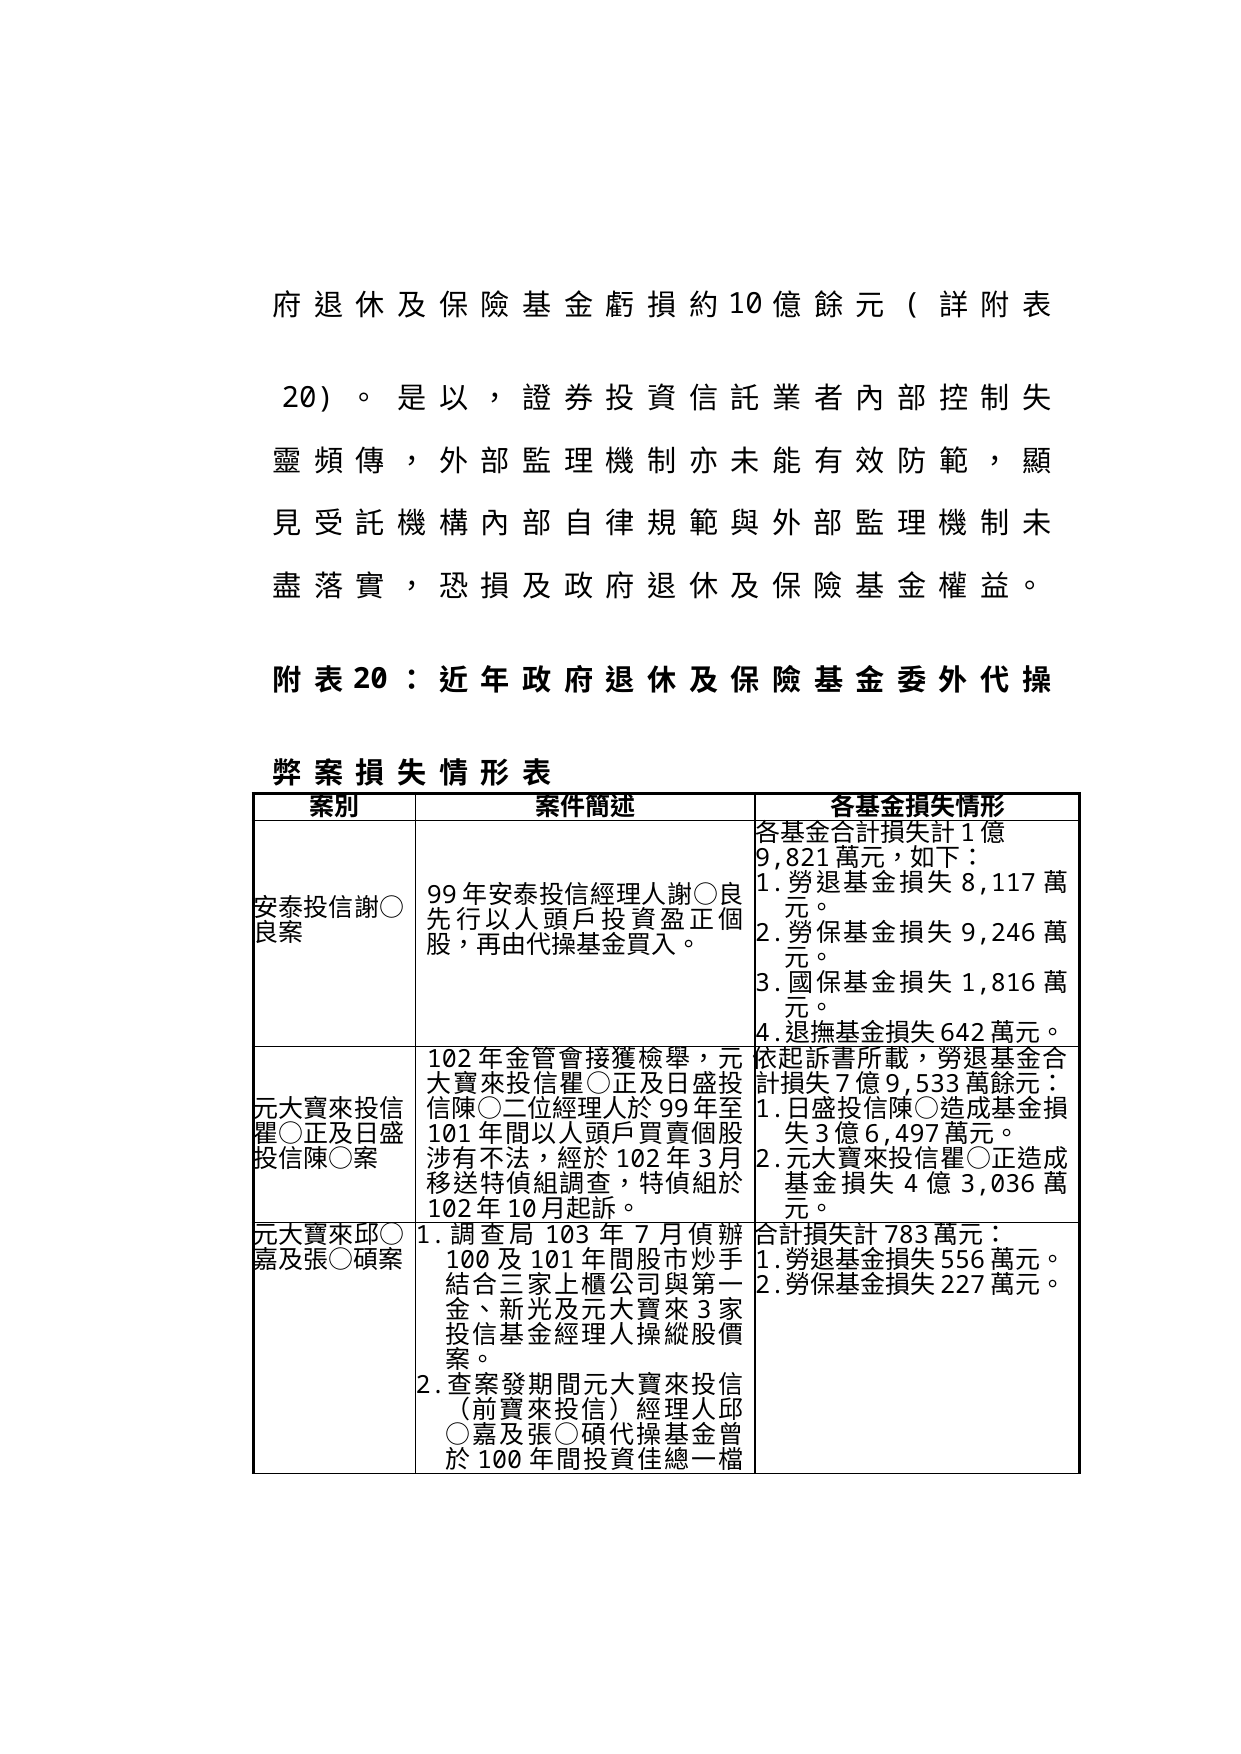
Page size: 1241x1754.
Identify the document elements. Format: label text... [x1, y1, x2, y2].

table_cell 99年安泰投信經理人謝○良先行以人頭戶投資盈正個股，再由代操基金買入。 [416, 821, 754, 1046]
table_cell 依起訴書所載，勞退基金合計損失7億9,533萬餘元： 1.日盛投信陳○造成基金損失3億6,497萬元。 2.元大寶來投信瞿○正造成基金損失4億3,036萬元。 [756, 1047, 1078, 1222]
table_cell 元大寶來邱○嘉及張○碩案 [255, 1223, 415, 1473]
table_cell 102年金管會接獲檢舉，元大寶來投信瞿○正及日盛投信陳○二位經理人於99年至101年間以人頭戶買賣個股涉有不法，經於102年3月移送特偵組調查，特偵組於102年10月起訴。 [416, 1047, 754, 1222]
text 府退休及保險基金虧損約10億餘元(詳附表20)。是以，證券投資信託業者內部控制失靈頻傳，外部監理機制亦未能有效防範，顯見受託機構內部自律規範與外部監理機制未盡落實，恐損及政府退休及保險基金權益。 [242, 229, 1058, 604]
table_cell 1.調查局103年7月偵辦100及101年間股市炒手結合三家上櫃公司與第一金、新光及元大寶來3家投信基金經理人操縱股價案。 2.查案發期間元大寶來投信（前寶來投信）經理人邱○嘉及張○碩代操基金曾於100年間投資佳總一檔 [416, 1223, 754, 1473]
table_cell 各基金合計損失計1億9,821萬元，如下： 1.勞退基金損失8,117萬元。 2.勞保基金損失9,246萬元。 3.國保基金損失1,816萬元。 4.退撫基金損失642萬元。 [756, 821, 1078, 1046]
table_cell 安泰投信謝○良案 [255, 821, 415, 1046]
table_header 案件簡述 [416, 795, 754, 820]
table_cell 元大寶來投信瞿○正及日盛投信陳○案 [255, 1047, 415, 1222]
table_header 案別 [255, 795, 415, 820]
table_header 各基金損失情形 [756, 795, 1078, 820]
text 附表20：近年政府退休及保險基金委外代操弊案損失情形表 [242, 604, 1058, 792]
table_cell 合計損失計783萬元： 1.勞退基金損失556萬元。 2.勞保基金損失227萬元。 [756, 1223, 1078, 1473]
